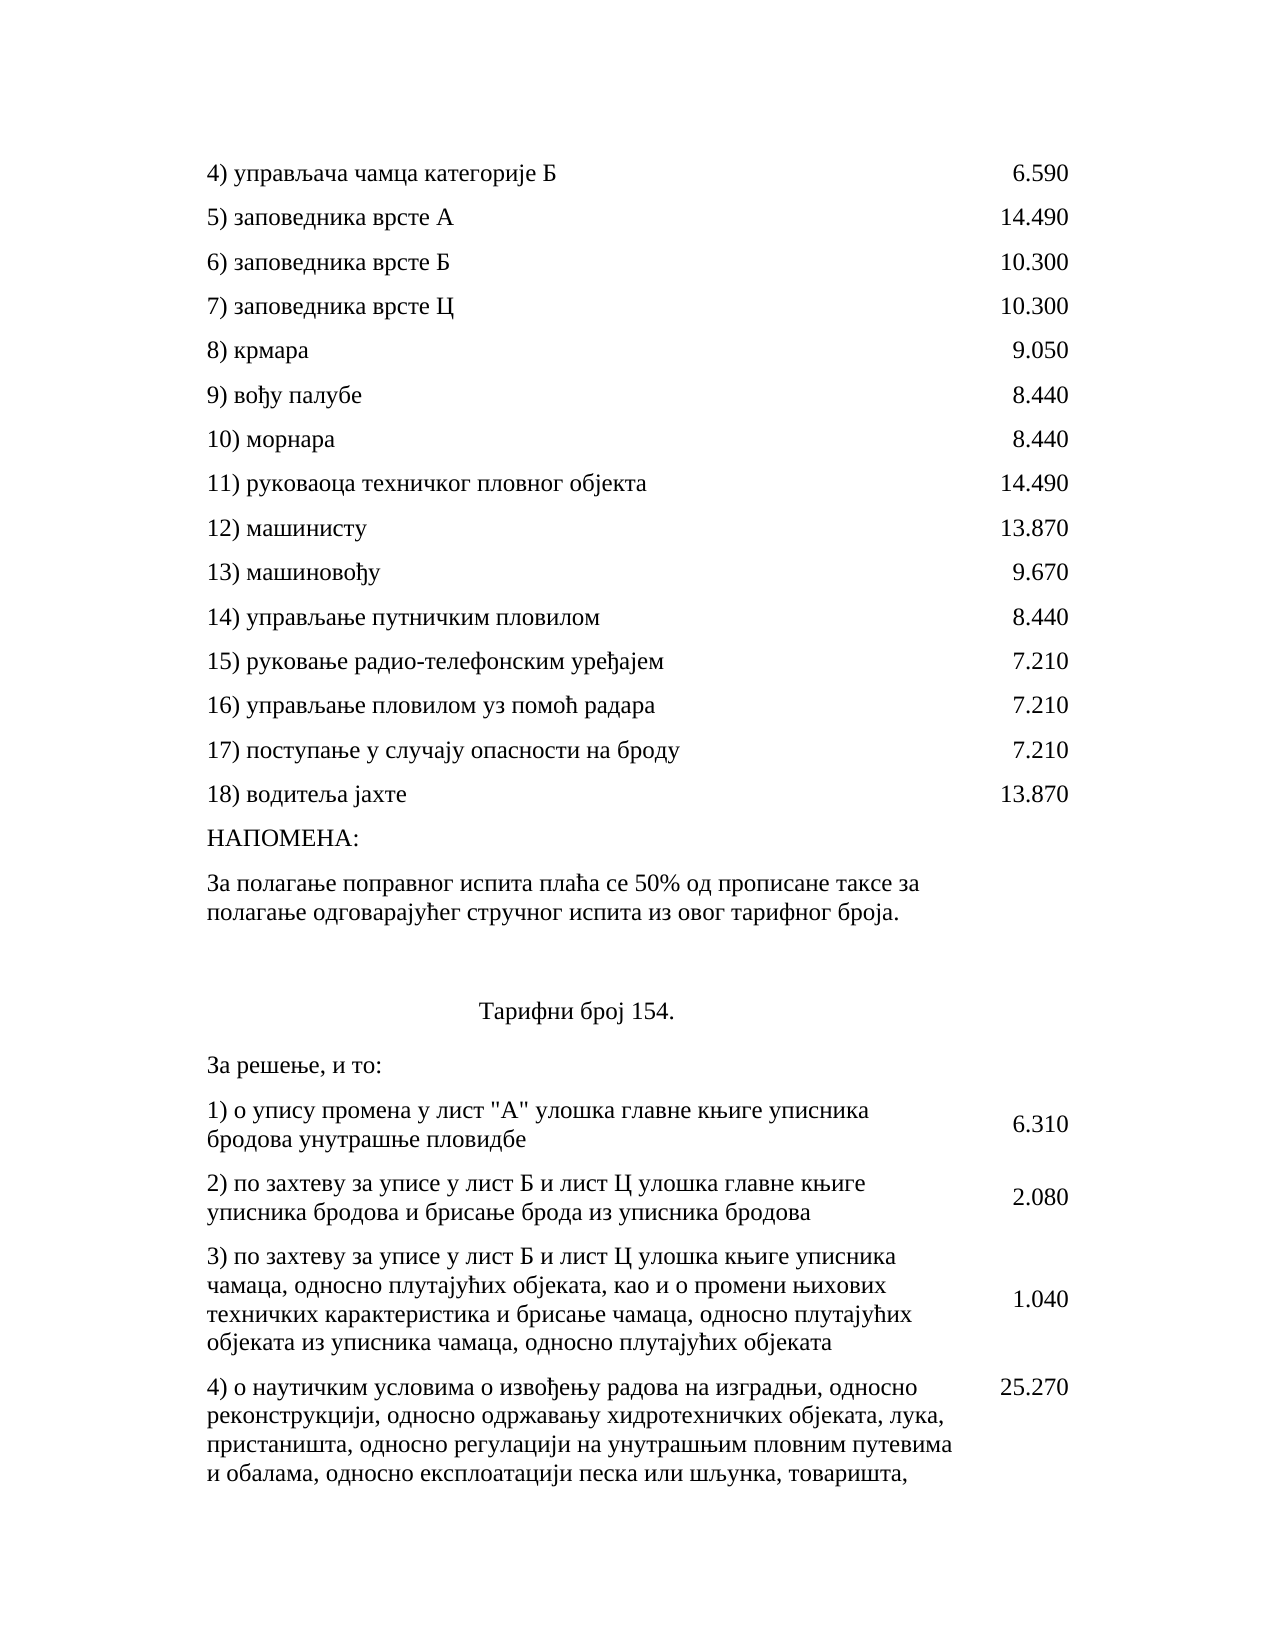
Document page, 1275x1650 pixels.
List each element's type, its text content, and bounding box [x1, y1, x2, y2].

table_cell 2) по захтеву за уписе у лист Б и лист Ц улошка главне књиге уписника бродова и брисање брода из уписника бродова [199, 1160, 961, 1233]
table_cell 15) руковање радио-телефонским уређајем [199, 638, 961, 682]
table_cell НАПОМЕНА: [199, 816, 961, 860]
table_cell 5) заповедника врсте А [199, 194, 961, 239]
table_cell 3) по захтеву за уписе у лист Б и лист Ц улошка књиге уписника чамаца, односно плутајућих објеката, као и о промени њихових техничких карактеристика и брисање чамаца, односно плутајућих објеката из уписника чамаца, односно плутајућих објеката [199, 1233, 961, 1364]
table_cell [961, 933, 1076, 977]
table_cell 17) поступање у случају опасности на броду [199, 727, 961, 771]
table_cell 8.440 [961, 594, 1076, 638]
table_cell За полагање поправног испита плаћа се 50% од прописане таксе за полагање одговарајућег стручног испита из овог тарифног броја. [199, 860, 961, 933]
table_cell 13.870 [961, 505, 1076, 549]
table_cell Тарифни број 154. [199, 978, 961, 1043]
table_cell [961, 978, 1076, 1043]
table_cell [961, 860, 1076, 933]
table_cell 11) руковаоца техничког пловног објекта [199, 461, 961, 505]
table_cell 12) машинисту [199, 505, 961, 549]
table_cell 10) морнара [199, 416, 961, 461]
table_cell 6.590 [961, 150, 1076, 194]
table_cell 14) управљање путничким пловилом [199, 594, 961, 638]
table_cell 8.440 [961, 416, 1076, 461]
table_cell За решење, и то: [199, 1043, 961, 1087]
table_cell 13.870 [961, 771, 1076, 816]
table_cell 9.050 [961, 328, 1076, 372]
table_cell 9.670 [961, 549, 1076, 594]
table_cell 7.210 [961, 683, 1076, 727]
table_cell 10.300 [961, 283, 1076, 327]
table_cell 7.210 [961, 727, 1076, 771]
table_cell [961, 1043, 1076, 1087]
table_cell 1.040 [961, 1233, 1076, 1364]
table_cell 14.490 [961, 194, 1076, 239]
table_cell 6.310 [961, 1087, 1076, 1160]
table_cell 25.270 [961, 1364, 1076, 1494]
table_cell [199, 933, 961, 977]
table_cell 4) о наутичким условима о извођењу радова на изградњи, односно реконструкцији, односно одржавању хидротехничких објеката, лука, пристаништа, односно регулацији на унутрашњим пловним путевима и обалама, односно експлоатацији песка или шљунка, товаришта, [199, 1364, 961, 1494]
table_cell 1) о упису промена у лист "А" улошка главне књиге уписника бродова унутрашње пловидбе [199, 1087, 961, 1160]
table_cell 6) заповедника врсте Б [199, 239, 961, 283]
table_cell 14.490 [961, 461, 1076, 505]
table_cell 18) водитеља јахте [199, 771, 961, 816]
table_cell 7.210 [961, 638, 1076, 682]
table_cell 8) крмара [199, 328, 961, 372]
table_cell 10.300 [961, 239, 1076, 283]
table_cell 13) машиновођу [199, 549, 961, 594]
table_cell [961, 816, 1076, 860]
table_cell 16) управљање пловилом уз помоћ радара [199, 683, 961, 727]
table_cell 9) вођу палубе [199, 372, 961, 416]
table_cell 7) заповедника врсте Ц [199, 283, 961, 327]
table_cell 8.440 [961, 372, 1076, 416]
table_cell 2.080 [961, 1160, 1076, 1233]
table_cell 4) управљача чамца категорије Б [199, 150, 961, 194]
